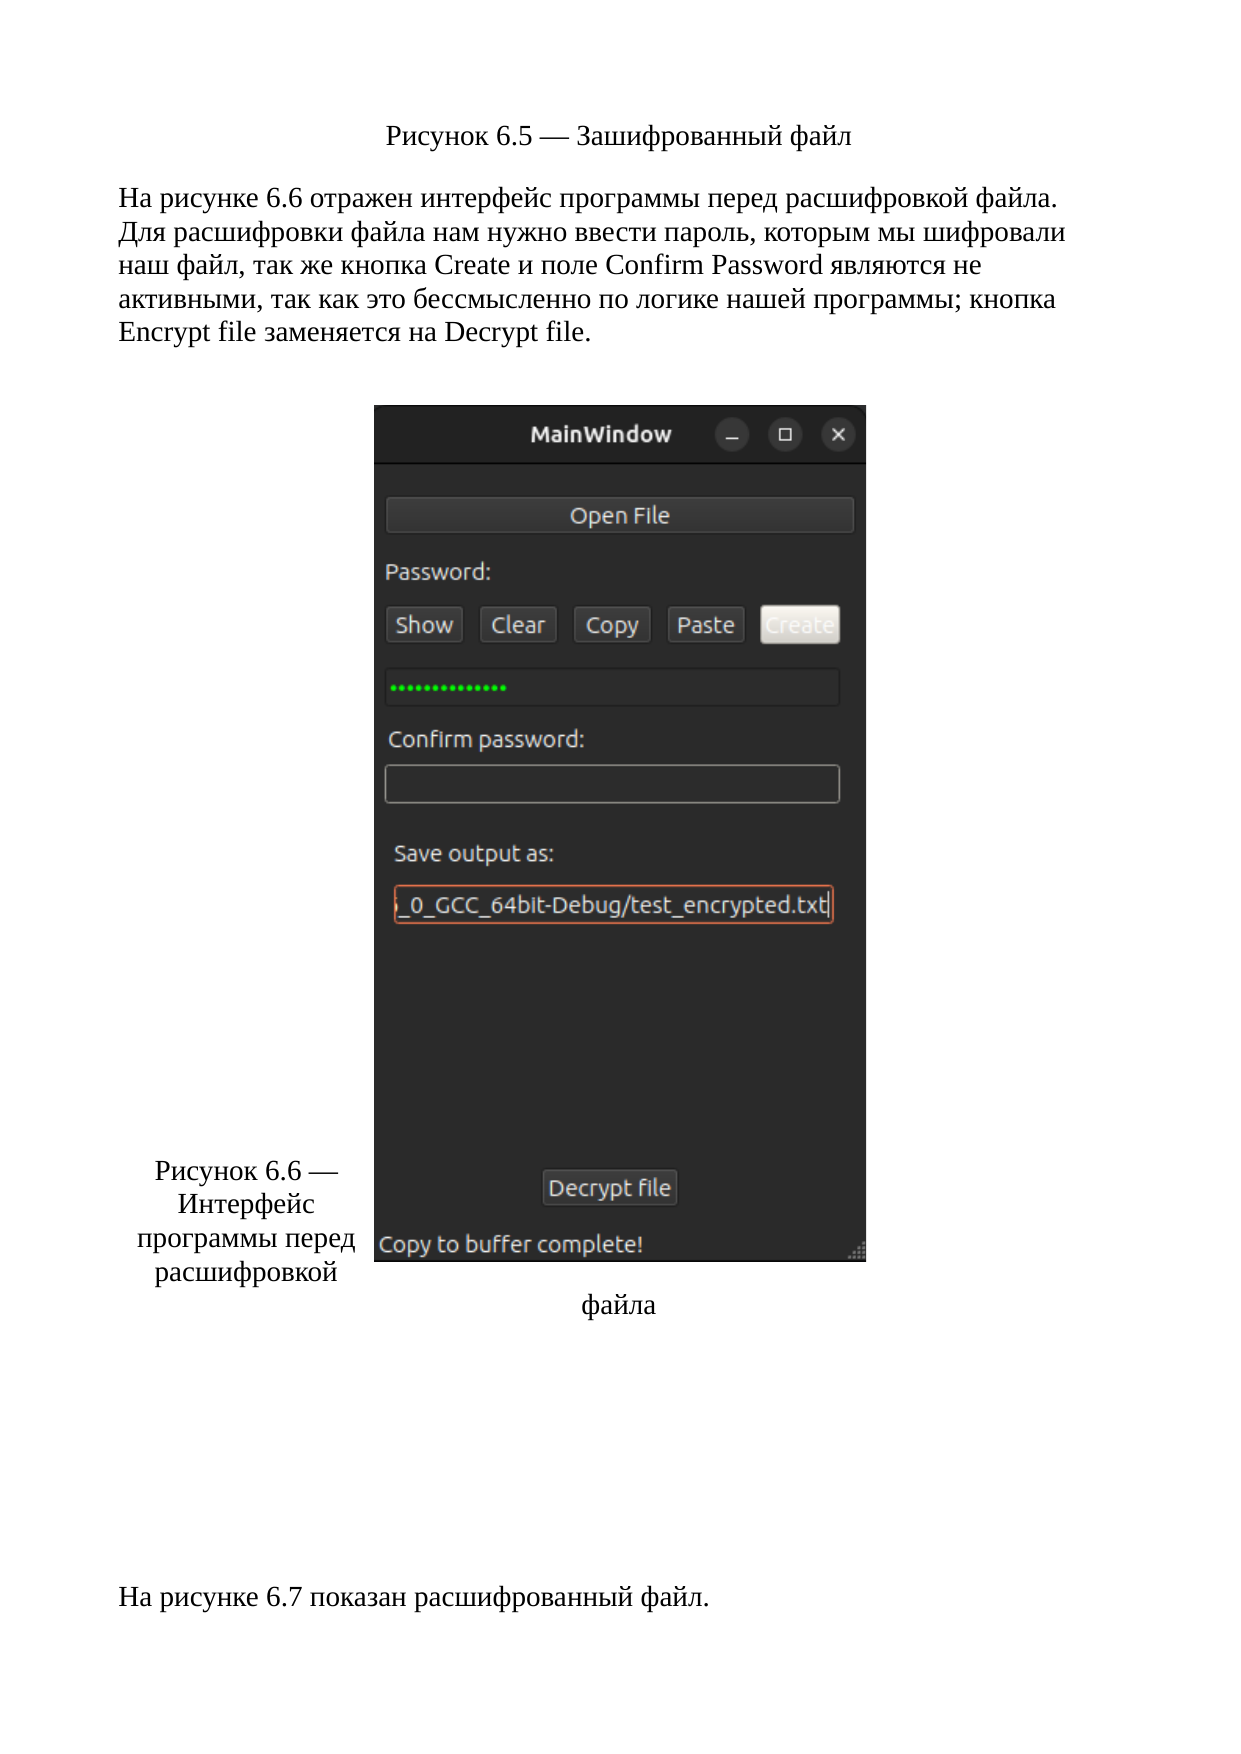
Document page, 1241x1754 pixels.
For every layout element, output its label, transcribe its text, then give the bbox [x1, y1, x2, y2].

text Рисунок 6.6 — Интерфейс программы перед расшифровкой файла [118, 1153, 1119, 1321]
text На рисунке 6.6 отражен интерфейс программы перед расшифровкой файла. [118, 180, 1119, 214]
text Для расшифровки файла нам нужно ввести пароль, которым мы шифровали наш файл, так же кнопка Create и поле Confirm Password являются не активными, так как это бессмысленно по логике нашей программы; кнопка Encrypt file заменяется на Decrypt file. [118, 214, 1119, 348]
picture [374, 405, 867, 1262]
text Рисунок 6.5 — Зашифрованный файл [118, 118, 1119, 152]
text На рисунке 6.7 показан расшифрованный файл. [118, 1579, 1119, 1613]
